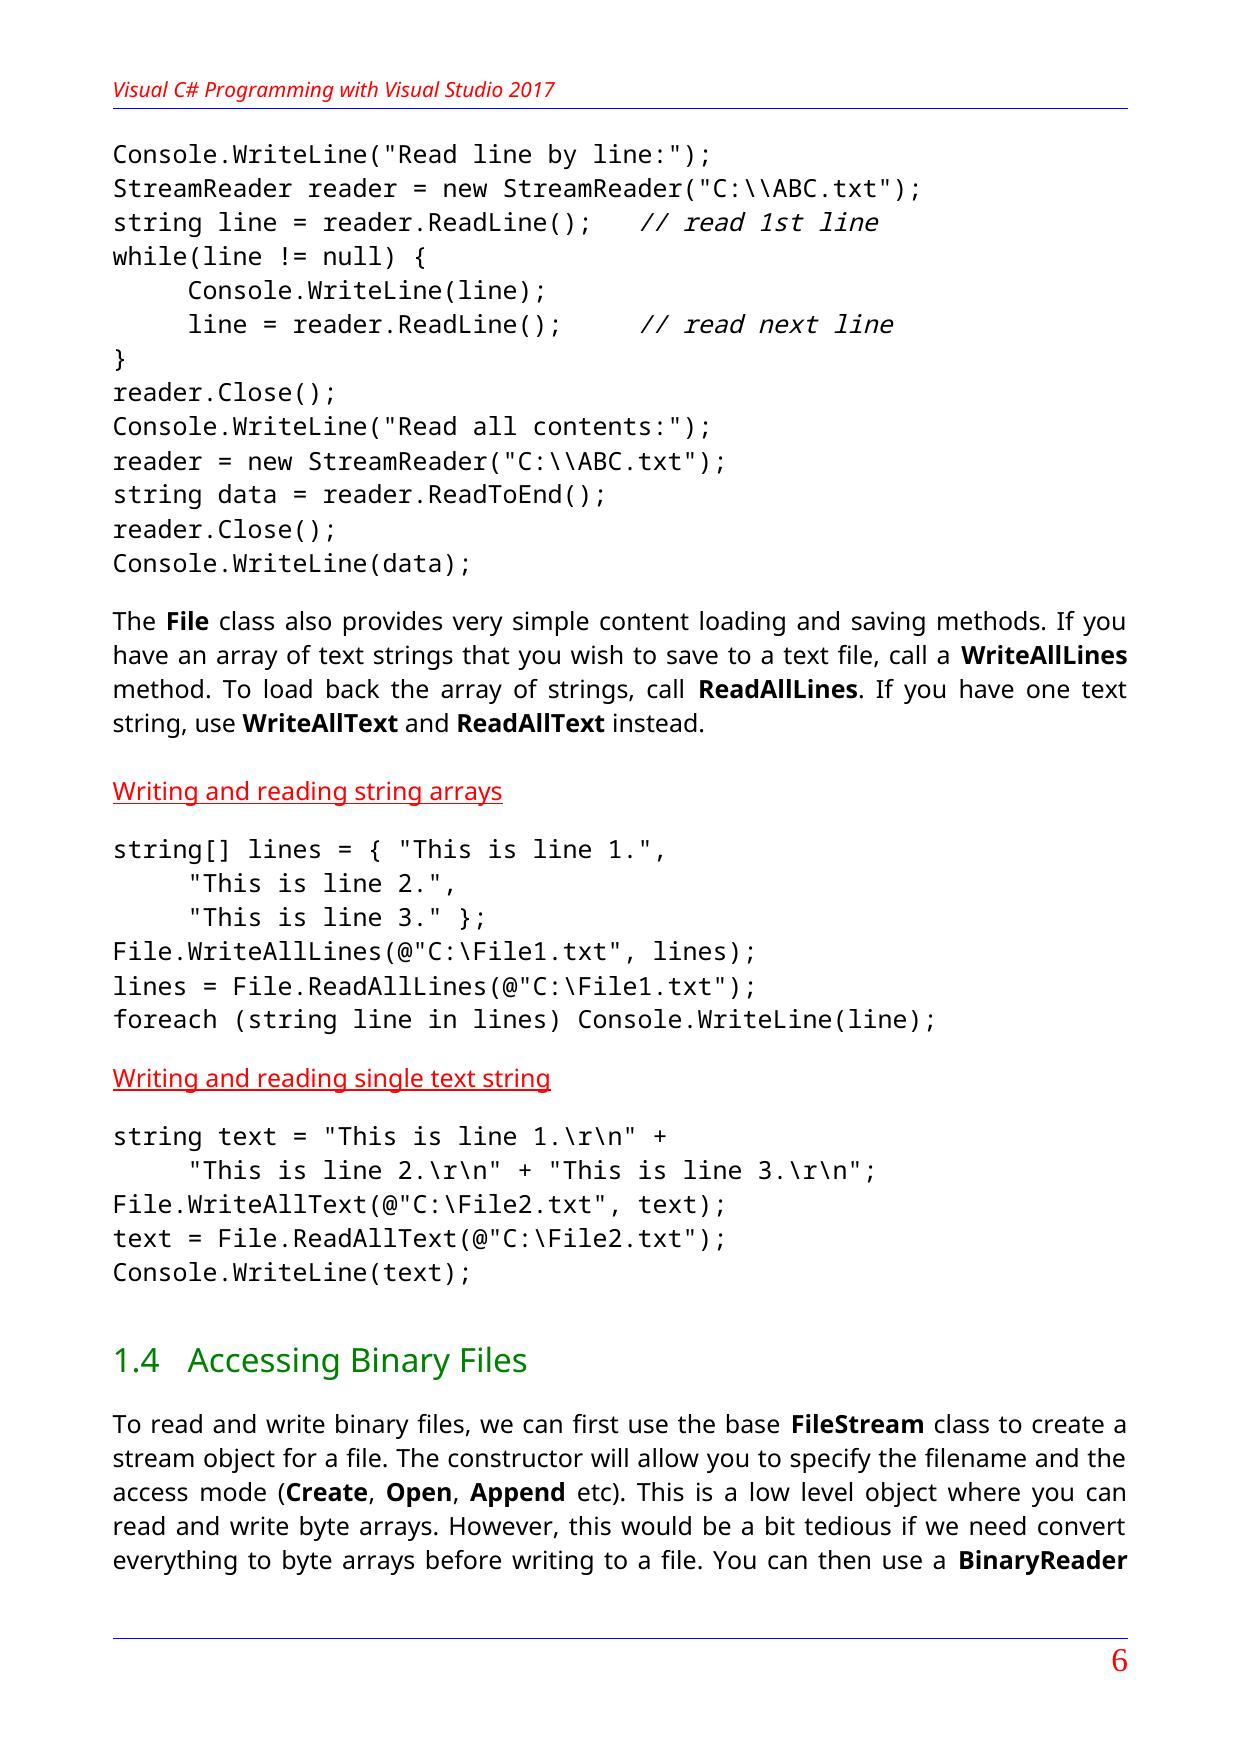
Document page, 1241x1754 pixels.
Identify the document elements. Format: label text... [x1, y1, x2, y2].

text Console.WriteLine("Read all contents:"); [112, 409, 1128, 443]
text StreamReader reader = new StreamReader("C:\\ABC.txt"); [112, 171, 1128, 205]
text lines = File.ReadAllLines(@"C:\File1.txt"); [112, 968, 1128, 1002]
text Console.WriteLine(text); [112, 1255, 1128, 1289]
text Console.WriteLine(data); [112, 545, 1128, 579]
text "This is line 2.", [112, 866, 1128, 900]
text string line = reader.ReadLine(); // read 1st line [112, 205, 1128, 239]
text File.WriteAllText(@"C:\File2.txt", text); [112, 1187, 1128, 1221]
text Console.WriteLine("Read line by line:"); [112, 137, 1128, 171]
text "This is line 3." }; [112, 900, 1128, 934]
text while(line != null) { [112, 239, 1128, 273]
text string text = "This is line 1.\r\n" + [112, 1118, 1128, 1152]
text The File class also provides very simple content loading and saving methods. If you have an array of text strings that you wish to save to a text file, call a WriteAllLines method. To load back the array of strings, call ReadAllLines. If you have one text string, use WriteAllText and ReadAllText instead. [112, 603, 1128, 740]
text reader.Close(); [112, 375, 1128, 409]
text line = reader.ReadLine(); // read next line [112, 307, 1128, 341]
text reader.Close(); [112, 511, 1128, 545]
text reader = new StreamReader("C:\\ABC.txt"); [112, 443, 1128, 477]
text string data = reader.ReadToEnd(); [112, 477, 1128, 511]
text "This is line 2.\r\n" + "This is line 3.\r\n"; [112, 1152, 1128, 1187]
text File.WriteAllLines(@"C:\File1.txt", lines); [112, 934, 1128, 968]
text 1.4 Accessing Binary Files [112, 1337, 1128, 1382]
text } [112, 341, 1128, 375]
text string[] lines = { "This is line 1.", [112, 832, 1128, 866]
text foreach (string line in lines) Console.WriteLine(line); [112, 1002, 1128, 1036]
text text = File.ReadAllText(@"C:\File2.txt"); [112, 1221, 1128, 1255]
text Writing and reading single text string [112, 1060, 1128, 1094]
text To read and write binary files, we can first use the base FileStream class to create a stream object for a file. The constructor will allow you to specify the filename and the access mode (Create, Open, Append etc). This is a low level object where you can read and write byte arrays. However, this would be a bit tedious if we need convert everything to byte arrays before writing to a file. You can then use a BinaryReader [112, 1406, 1128, 1577]
text Console.WriteLine(line); [112, 273, 1128, 307]
text Writing and reading string arrays [112, 774, 1128, 808]
